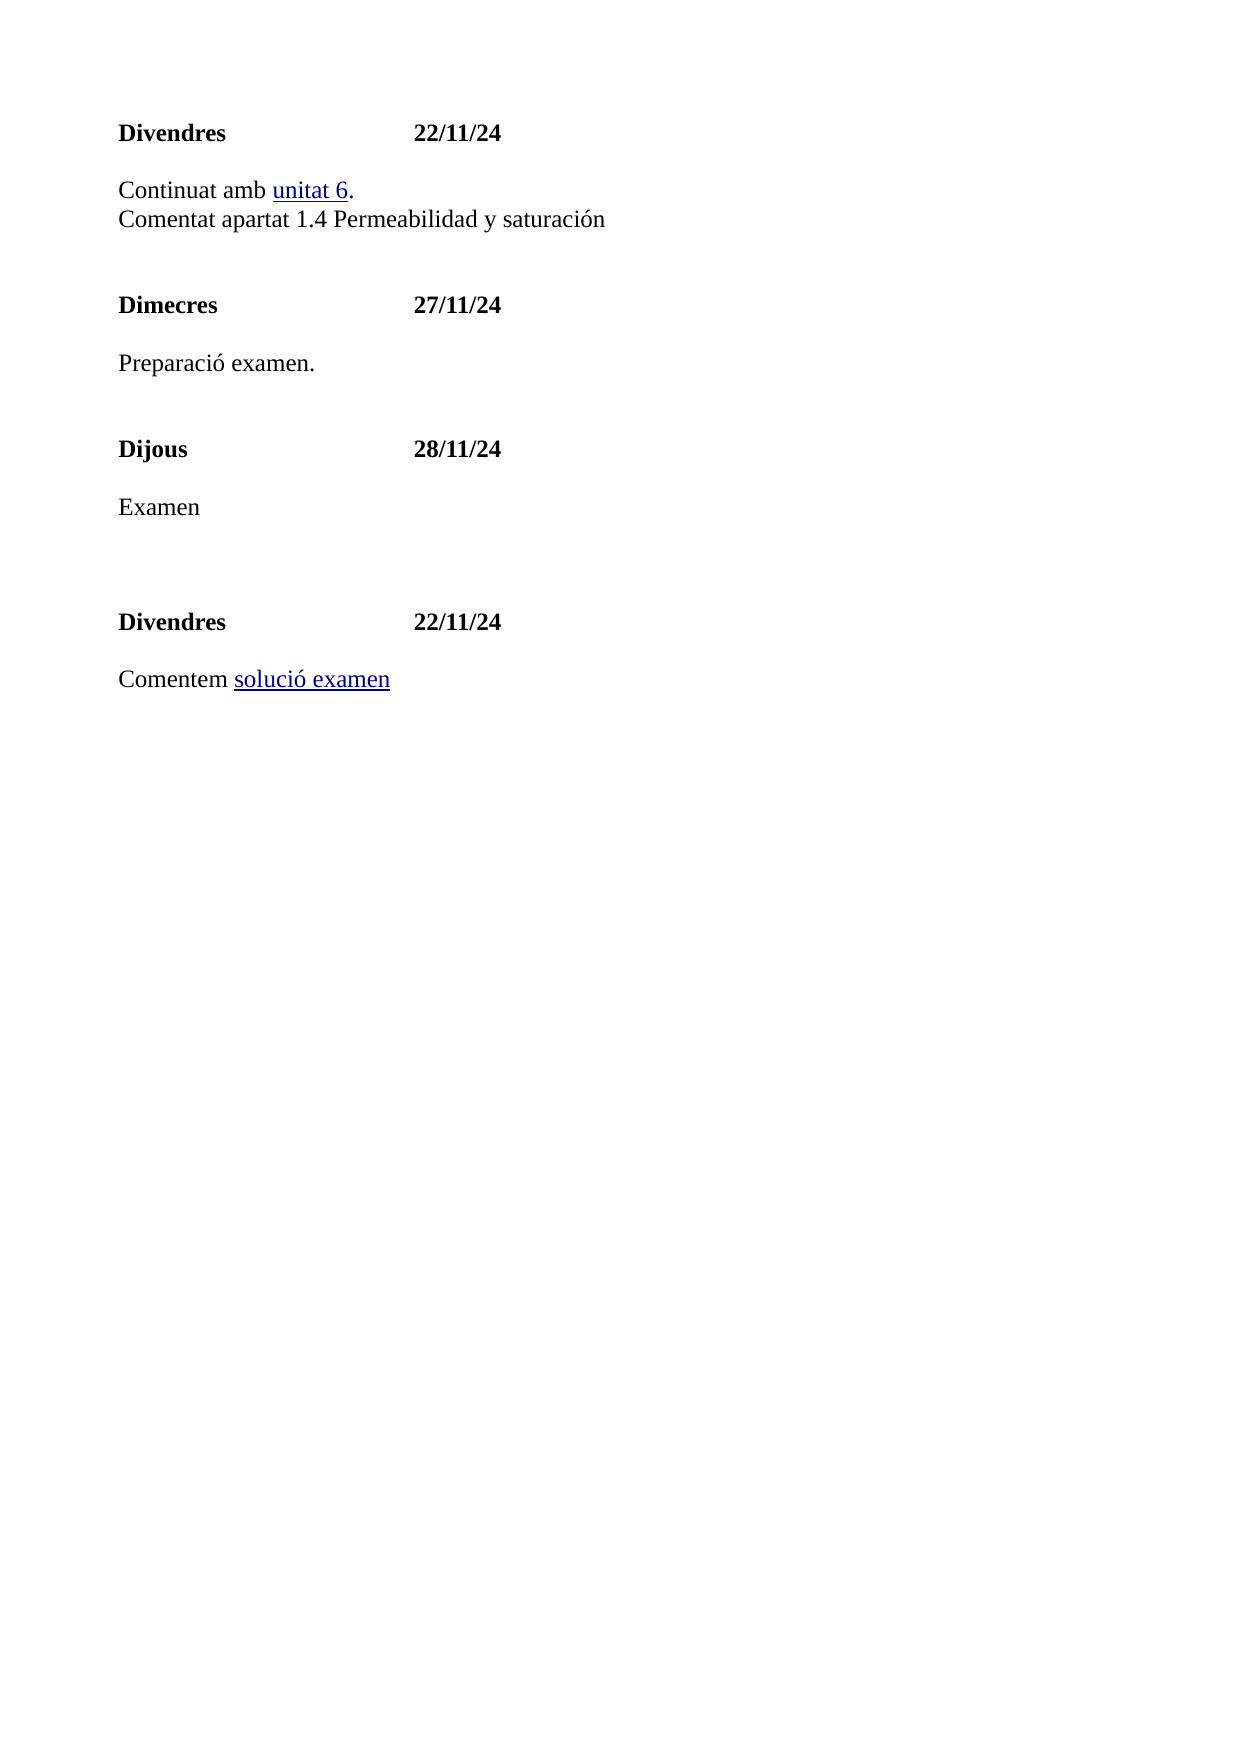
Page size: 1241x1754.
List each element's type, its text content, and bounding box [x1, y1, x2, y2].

text Dimecres 27/11/24 [118, 291, 1122, 319]
text Comentem solució examen [118, 664, 1122, 693]
text Continuat amb unitat 6. [118, 176, 1122, 204]
text Preparació examen. [118, 348, 1122, 377]
text Divendres 22/11/24 [118, 118, 1122, 147]
text Examen [118, 492, 1122, 521]
text Comentat apartat 1.4 Permeabilidad y saturación [118, 204, 1122, 233]
text Dijous 28/11/24 [118, 434, 1122, 463]
text Divendres 22/11/24 [118, 607, 1122, 636]
